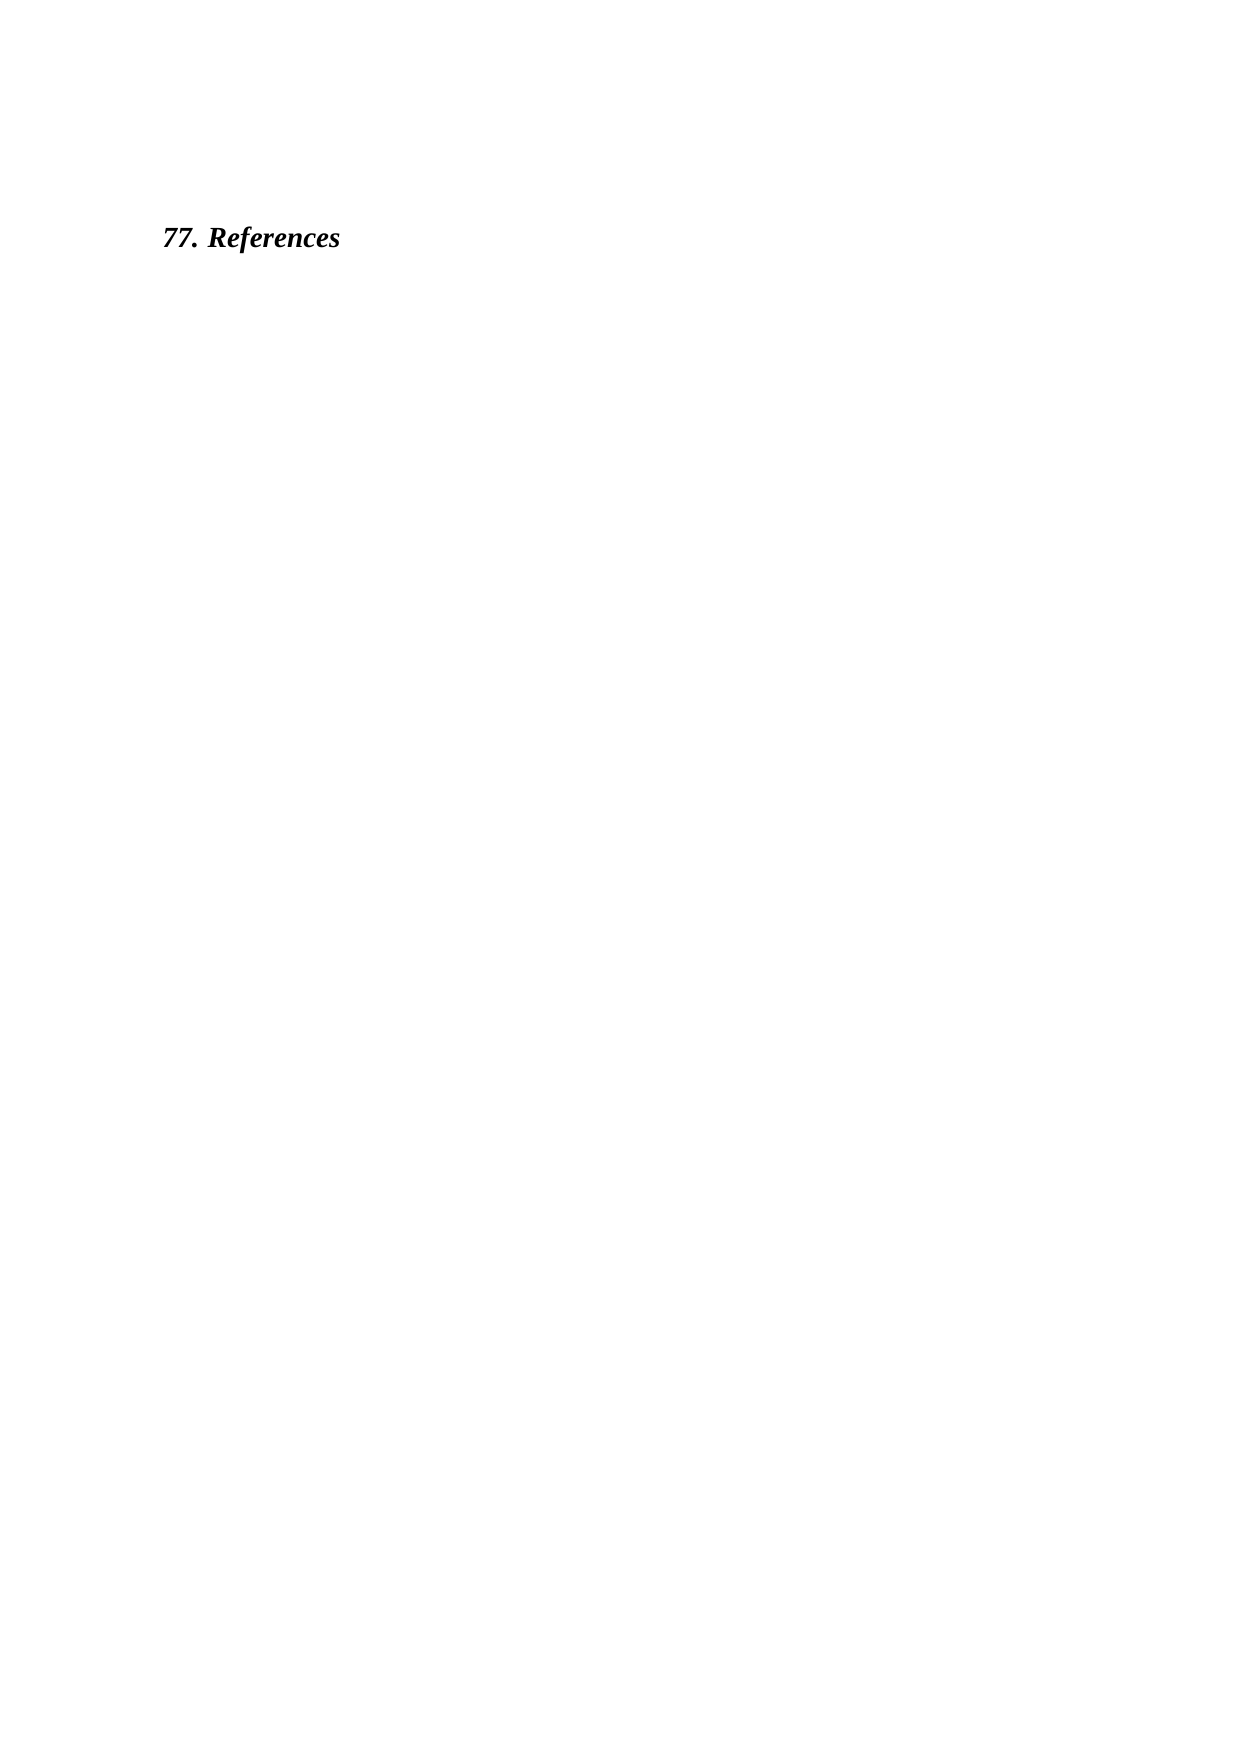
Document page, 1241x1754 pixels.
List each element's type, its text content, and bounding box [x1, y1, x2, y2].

subtitle References [162, 220, 1122, 253]
